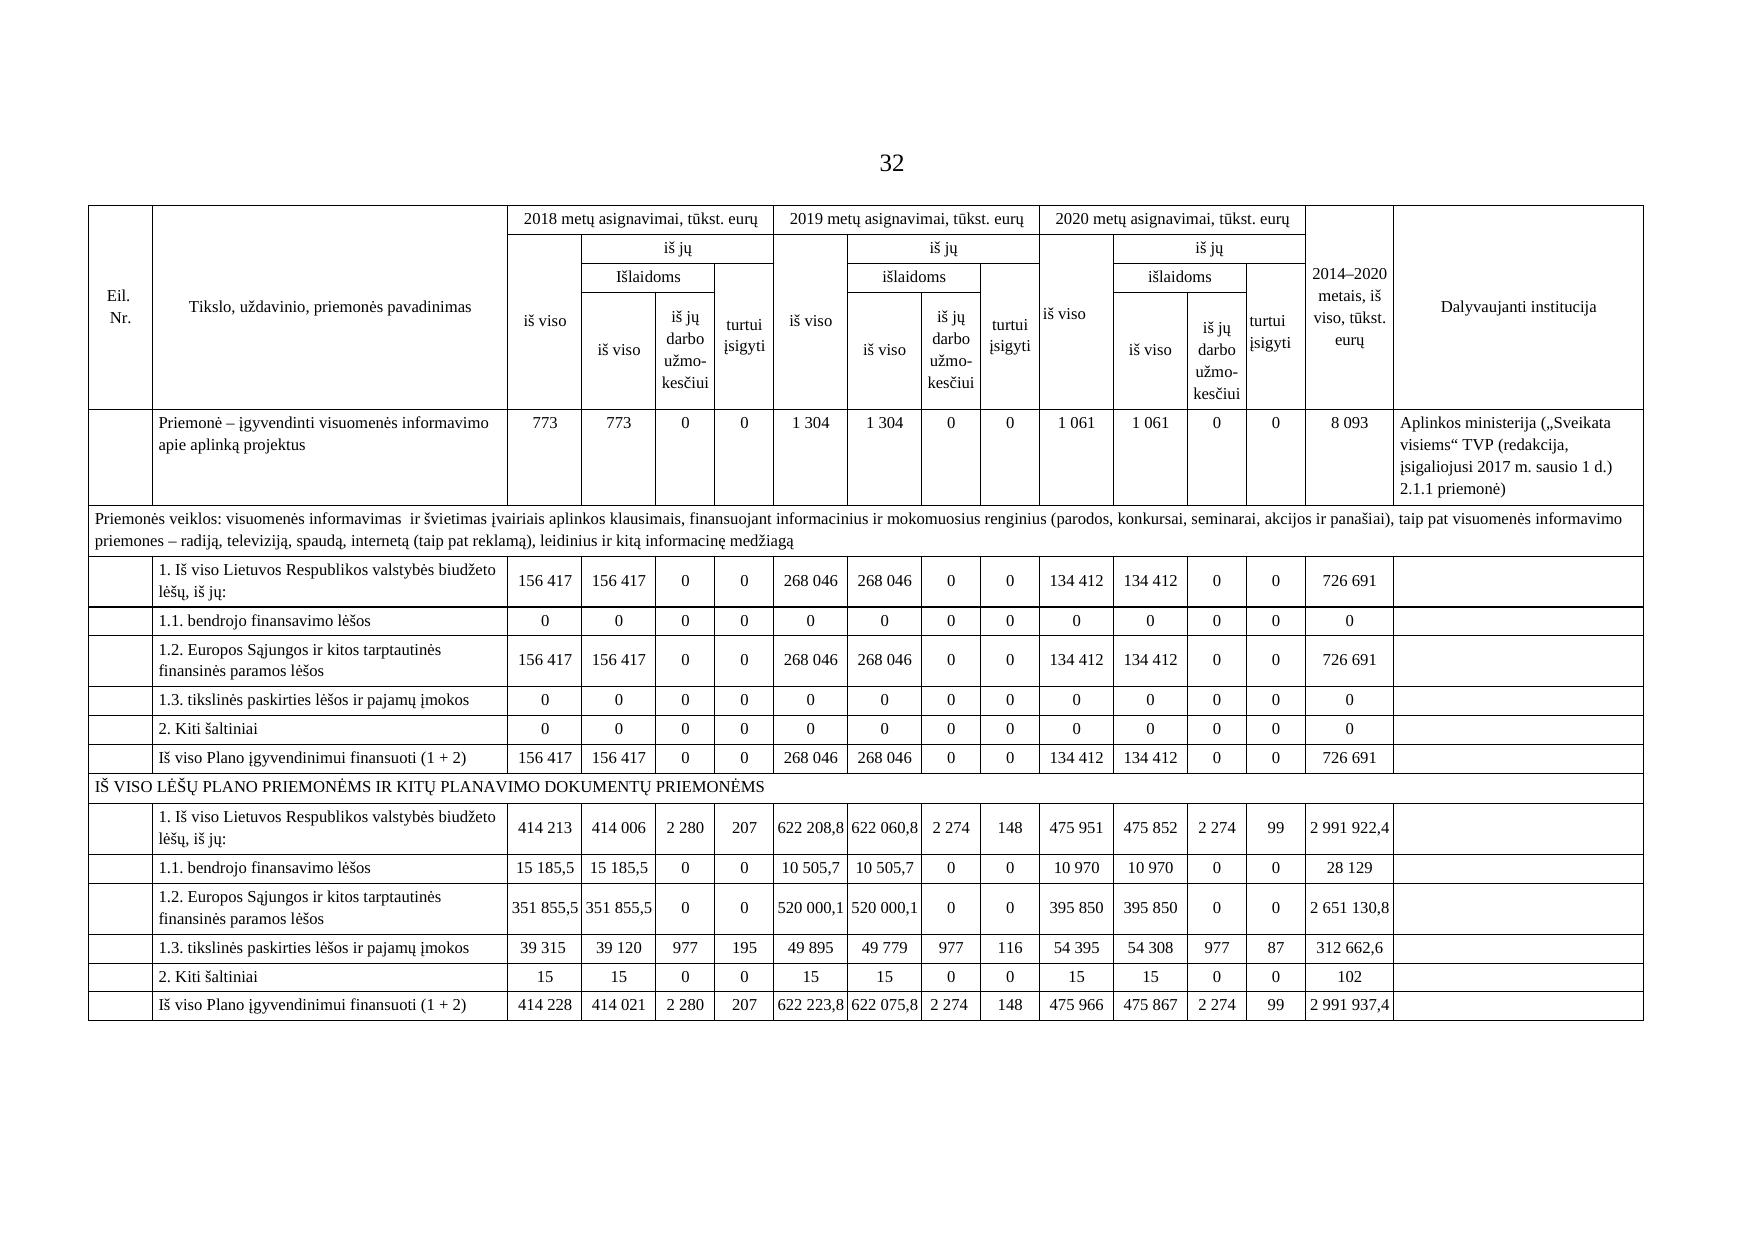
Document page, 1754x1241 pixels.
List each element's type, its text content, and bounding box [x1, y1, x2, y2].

table_cell 87 [1247, 935, 1305, 962]
table_cell 1 061 [1040, 410, 1113, 505]
table_cell [89, 636, 152, 686]
table_cell 148 [981, 804, 1039, 854]
table_cell 622 060,8 [848, 804, 921, 854]
table_cell iš viso [582, 293, 655, 408]
table_cell 134 412 [1114, 557, 1187, 606]
table_cell 0 [1188, 964, 1246, 991]
table_cell 39 120 [582, 935, 655, 962]
table_cell 414 228 [508, 992, 581, 1020]
table_cell 0 [1247, 855, 1305, 883]
table_cell 977 [922, 935, 980, 962]
table_cell 15 185,5 [582, 855, 655, 883]
table_cell 1.1. bendrojo finansavimo lėšos [153, 855, 507, 883]
table_cell 0 [1040, 687, 1113, 715]
table_cell 0 [1114, 687, 1187, 715]
table_cell 0 [1188, 884, 1246, 933]
table_header 2019 metų asignavimai, tūkst. eurų [774, 206, 1039, 234]
table_cell 116 [981, 935, 1039, 962]
table_cell 0 [1306, 716, 1393, 744]
table_cell iš jų [1114, 235, 1305, 263]
table_cell 15 [848, 964, 921, 991]
table_cell 0 [656, 636, 714, 686]
table_cell 0 [656, 884, 714, 933]
table_cell 977 [1188, 935, 1246, 962]
table_cell 0 [1306, 687, 1393, 715]
table_cell 0 [656, 410, 714, 505]
table_cell 0 [1114, 608, 1187, 635]
table_cell 2 274 [1188, 992, 1246, 1020]
table_cell 0 [981, 557, 1039, 606]
table_cell 2 274 [1188, 804, 1246, 854]
table_cell 0 [508, 687, 581, 715]
table_cell 0 [582, 687, 655, 715]
table_cell 1.2. Europos Sąjungos ir kitos tarptautinės finansinės paramos lėšos [153, 884, 507, 933]
table_cell 15 185,5 [508, 855, 581, 883]
table_cell 0 [1247, 964, 1305, 991]
table_cell 0 [981, 884, 1039, 933]
table_cell 312 662,6 [1306, 935, 1393, 962]
table_cell 156 417 [508, 745, 581, 773]
table_cell 0 [715, 410, 773, 505]
table_cell 0 [715, 745, 773, 773]
table_cell 49 779 [848, 935, 921, 962]
table_cell 0 [848, 608, 921, 635]
table_cell 520 000,1 [848, 884, 921, 933]
table_cell 0 [848, 687, 921, 715]
table_cell 0 [656, 855, 714, 883]
table_cell 2 280 [656, 804, 714, 854]
table_cell 0 [1188, 745, 1246, 773]
table_cell 0 [848, 716, 921, 744]
table_cell 0 [774, 716, 847, 744]
table_cell 977 [656, 935, 714, 962]
table_cell 0 [582, 716, 655, 744]
table_cell Aplinkos ministerija („Sveikata visiems“ TVP (redakcija, įsigaliojusi 2017 m. sausio 1 d.) 2.1.1 priemonė) [1394, 410, 1643, 505]
table_cell [89, 884, 152, 933]
table_cell 1. Iš viso Lietuvos Respublikos valstybės biudžeto lėšų, iš jų: [153, 557, 507, 606]
table_cell 102 [1306, 964, 1393, 991]
table_cell [89, 410, 152, 505]
table_cell 0 [715, 557, 773, 606]
table_cell [1394, 716, 1643, 744]
table_cell 195 [715, 935, 773, 962]
table_cell 54 395 [1040, 935, 1113, 962]
table_cell 0 [582, 608, 655, 635]
table_cell 0 [715, 608, 773, 635]
table_cell 0 [656, 687, 714, 715]
table_cell 0 [1188, 410, 1246, 505]
table_cell 1 304 [848, 410, 921, 505]
table_cell 622 223,8 [774, 992, 847, 1020]
table_cell 0 [922, 855, 980, 883]
table_header Dalyvaujanti institucija [1394, 206, 1643, 408]
table_cell 773 [582, 410, 655, 505]
table_header 2018 metų asignavimai, tūkst. eurų [508, 206, 773, 234]
table_cell 726 691 [1306, 745, 1393, 773]
table_cell 10 505,7 [774, 855, 847, 883]
table_cell 148 [981, 992, 1039, 1020]
table_cell 156 417 [582, 745, 655, 773]
table_cell 0 [1188, 608, 1246, 635]
table_cell 207 [715, 804, 773, 854]
table_cell 0 [1247, 636, 1305, 686]
table_cell 49 895 [774, 935, 847, 962]
table_cell 726 691 [1306, 636, 1393, 686]
table_cell iš jų [848, 235, 1039, 263]
table_cell 134 412 [1040, 557, 1113, 606]
table_cell iš jų darbo užmo-kesčiui [656, 293, 714, 408]
table_cell 0 [715, 884, 773, 933]
table_cell 0 [922, 608, 980, 635]
table_cell [1394, 687, 1643, 715]
table_cell iš jų darbo užmo-kesčiui [1188, 293, 1246, 408]
table_cell 0 [656, 716, 714, 744]
table_cell 10 970 [1114, 855, 1187, 883]
table_cell 134 412 [1114, 636, 1187, 686]
table_cell 10 970 [1040, 855, 1113, 883]
table_cell 0 [715, 687, 773, 715]
table_cell [89, 608, 152, 635]
table_cell 2. Kiti šaltiniai [153, 964, 507, 991]
table_cell 134 412 [1040, 636, 1113, 686]
table_cell 0 [1247, 410, 1305, 505]
table_cell 0 [1188, 636, 1246, 686]
table_cell 268 046 [774, 557, 847, 606]
table_cell 622 075,8 [848, 992, 921, 1020]
table_cell 726 691 [1306, 557, 1393, 606]
table_cell 475 966 [1040, 992, 1113, 1020]
table_cell 0 [981, 410, 1039, 505]
table_cell 15 [508, 964, 581, 991]
table_cell turtui įsigyti [981, 264, 1039, 408]
table_cell 0 [922, 745, 980, 773]
table_cell IŠ VISO LĖŠŲ PLANO PRIEMONĖMS IR KITŲ PLANAVIMO DOKUMENTŲ PRIEMONĖMS [89, 774, 1643, 803]
table_cell [89, 557, 152, 606]
table_cell 0 [922, 884, 980, 933]
table_cell 0 [656, 557, 714, 606]
table_cell 520 000,1 [774, 884, 847, 933]
table_cell 0 [1247, 745, 1305, 773]
table_cell Iš viso Plano įgyvendinimui finansuoti (1 + 2) [153, 745, 507, 773]
table_cell [1394, 964, 1643, 991]
table_cell 1.3. tikslinės paskirties lėšos ir pajamų įmokos [153, 687, 507, 715]
table_cell [89, 935, 152, 962]
table_cell 0 [981, 855, 1039, 883]
table_cell 395 850 [1114, 884, 1187, 933]
table_cell 1. Iš viso Lietuvos Respublikos valstybės biudžeto lėšų, iš jų: [153, 804, 507, 854]
table_cell 15 [1114, 964, 1187, 991]
table_cell 0 [922, 410, 980, 505]
table_cell 0 [981, 716, 1039, 744]
table_cell 0 [922, 687, 980, 715]
table_cell Priemonės veiklos: visuomenės informavimas ir švietimas įvairiais aplinkos klausimais, finansuojant informacinius ir mokomuosius renginius (parodos, konkursai, seminarai, akcijos ir panašiai), taip pat visuomenės informavimo priemones – radiją, televiziją, spaudą, internetą (taip pat reklamą), leidinius ir kitą informacinę medžiagą [89, 506, 1643, 556]
table_cell [1394, 557, 1643, 606]
table_cell [89, 804, 152, 854]
table_cell 0 [715, 636, 773, 686]
table_cell [89, 716, 152, 744]
table_cell 351 855,5 [582, 884, 655, 933]
table_cell 28 129 [1306, 855, 1393, 883]
table_cell 0 [922, 636, 980, 686]
table_cell išlaidoms [848, 264, 980, 292]
table_cell 268 046 [848, 636, 921, 686]
table_cell 414 021 [582, 992, 655, 1020]
table_header Tikslo, uždavinio, priemonės pavadinimas [153, 206, 507, 408]
table_cell turtui įsigyti [715, 264, 773, 408]
table_header 2014–2020 metais, iš viso, tūkst. eurų [1306, 206, 1393, 408]
table_cell [89, 964, 152, 991]
table_cell 0 [1188, 855, 1246, 883]
table_cell 2 991 937,4 [1306, 992, 1393, 1020]
table_cell 99 [1247, 804, 1305, 854]
table_cell 622 208,8 [774, 804, 847, 854]
table_cell Priemonė – įgyvendinti visuomenės informavimo apie aplinką projektus [153, 410, 507, 505]
table_cell 0 [922, 716, 980, 744]
table_cell [89, 855, 152, 883]
table_cell iš jų darbo užmo-kesčiui [922, 293, 980, 408]
table_cell 0 [1247, 608, 1305, 635]
table_cell 0 [1306, 608, 1393, 635]
table_cell 2 274 [922, 804, 980, 854]
table_cell 156 417 [582, 636, 655, 686]
table_cell 0 [981, 608, 1039, 635]
table_cell 0 [981, 964, 1039, 991]
table_cell [1394, 884, 1643, 933]
table_cell [1394, 992, 1643, 1020]
table_cell [89, 992, 152, 1020]
table_cell 0 [1247, 557, 1305, 606]
table_cell 0 [1247, 716, 1305, 744]
table_cell 0 [774, 608, 847, 635]
table_cell 0 [715, 964, 773, 991]
table_cell 0 [981, 687, 1039, 715]
table_cell 414 006 [582, 804, 655, 854]
table_cell 0 [1247, 884, 1305, 933]
table_cell [89, 745, 152, 773]
table_cell 10 505,7 [848, 855, 921, 883]
table_cell 475 951 [1040, 804, 1113, 854]
table_cell 15 [1040, 964, 1113, 991]
table_cell 2 651 130,8 [1306, 884, 1393, 933]
table_cell iš jų [582, 235, 773, 263]
table_cell 1.3. tikslinės paskirties lėšos ir pajamų įmokos [153, 935, 507, 962]
table_cell 0 [1114, 716, 1187, 744]
table_cell 1 304 [774, 410, 847, 505]
table_cell 0 [1040, 608, 1113, 635]
table_cell 2 991 922,4 [1306, 804, 1393, 854]
table_cell 1.1. bendrojo finansavimo lėšos [153, 608, 507, 635]
table_cell [1394, 935, 1643, 962]
table_cell 0 [715, 716, 773, 744]
table_cell 268 046 [774, 636, 847, 686]
table_cell 0 [1188, 716, 1246, 744]
table_cell turtui įsigyti [1247, 264, 1305, 408]
table_cell 0 [1188, 557, 1246, 606]
table_cell [89, 687, 152, 715]
table_cell [1394, 745, 1643, 773]
table_header Eil. Nr. [89, 206, 152, 408]
table_cell 351 855,5 [508, 884, 581, 933]
table_cell 15 [774, 964, 847, 991]
table_cell iš viso [848, 293, 921, 408]
table_cell 134 412 [1040, 745, 1113, 773]
table_cell iš viso [508, 235, 581, 408]
table_cell 8 093 [1306, 410, 1393, 505]
table_cell 0 [1247, 687, 1305, 715]
table_cell 2. Kiti šaltiniai [153, 716, 507, 744]
table_cell 0 [656, 608, 714, 635]
table_cell 0 [981, 636, 1039, 686]
table_cell 0 [715, 855, 773, 883]
table_cell 0 [922, 964, 980, 991]
table_cell iš viso [1114, 293, 1187, 408]
table_cell [1394, 636, 1643, 686]
table_cell [1394, 804, 1643, 854]
table_cell Iš viso Plano įgyvendinimui finansuoti (1 + 2) [153, 992, 507, 1020]
table_cell 2 280 [656, 992, 714, 1020]
table_cell išlaidoms [1114, 264, 1246, 292]
table_cell 0 [981, 745, 1039, 773]
table_cell iš viso [774, 235, 847, 408]
table_cell 207 [715, 992, 773, 1020]
table_cell 156 417 [508, 557, 581, 606]
table_cell 773 [508, 410, 581, 505]
table_header 2020 metų asignavimai, tūkst. eurų [1040, 206, 1305, 234]
table_cell 1 061 [1114, 410, 1187, 505]
table_cell Išlaidoms [582, 264, 714, 292]
table_cell 0 [1188, 687, 1246, 715]
table_cell 475 852 [1114, 804, 1187, 854]
table_cell 1.2. Europos Sąjungos ir kitos tarptautinės finansinės paramos lėšos [153, 636, 507, 686]
table_cell 54 308 [1114, 935, 1187, 962]
table_cell 0 [656, 745, 714, 773]
table_cell 414 213 [508, 804, 581, 854]
table_cell 134 412 [1114, 745, 1187, 773]
table_cell 0 [1040, 716, 1113, 744]
table_cell [1394, 855, 1643, 883]
table_cell 0 [508, 608, 581, 635]
table_cell 0 [774, 687, 847, 715]
table_cell 0 [508, 716, 581, 744]
table_cell 475 867 [1114, 992, 1187, 1020]
table_cell 39 315 [508, 935, 581, 962]
table_cell 156 417 [508, 636, 581, 686]
table_cell 0 [656, 964, 714, 991]
table_cell 156 417 [582, 557, 655, 606]
table_cell 0 [922, 557, 980, 606]
table_cell iš viso [1040, 235, 1113, 408]
table_cell 15 [582, 964, 655, 991]
table_cell 268 046 [848, 557, 921, 606]
table_cell [1394, 608, 1643, 635]
table_cell 395 850 [1040, 884, 1113, 933]
table_cell 99 [1247, 992, 1305, 1020]
table_cell 268 046 [848, 745, 921, 773]
table_cell 268 046 [774, 745, 847, 773]
table_cell 2 274 [922, 992, 980, 1020]
